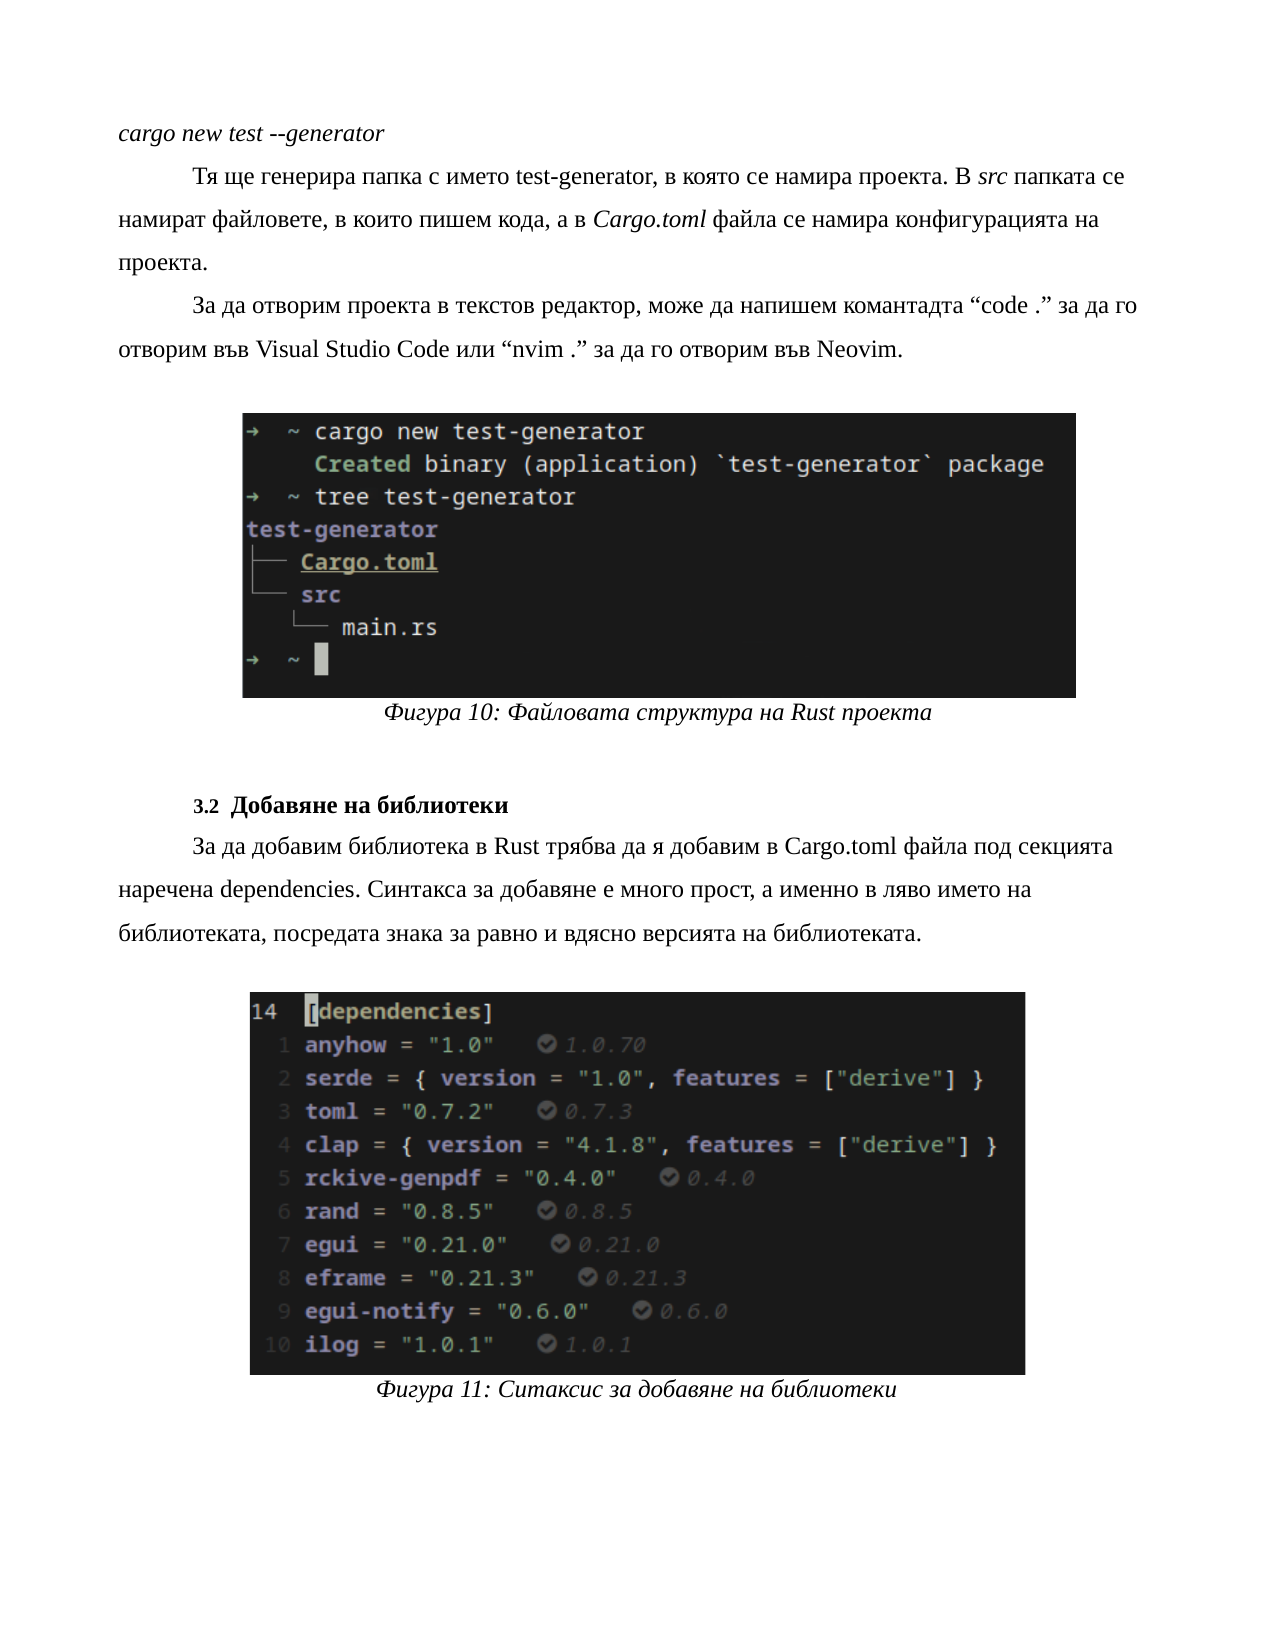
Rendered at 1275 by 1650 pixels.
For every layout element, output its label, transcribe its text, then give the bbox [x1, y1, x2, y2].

text cargo new test --generator [118, 118, 1157, 147]
text За да добавим библиотека в Rust трябва да я добавим в Cargo.toml файла под секцията наречена dependencies. Синтакса за добавяне е много прост, а именно в ляво името на библиотеката, посредата знака за равно и вдясно версията на библиотеката. [118, 831, 1157, 1076]
text Фигура 11: Ситаксис за добавяне на библиотеки [250, 1375, 1025, 1403]
subtitle Добавяне на библиотеки [193, 790, 1157, 819]
text Тя ще генерира папка с името test-generator, в която се намира проекта. В src папката се намират файловете, в които пишем кода, а в Cargo.toml файла се намира конфигурацията на проекта. [118, 161, 1157, 276]
picture [242, 413, 1076, 698]
text За да отворим проекта в текстов редактор, може да напишем комантадта “code .” за да го отворим във Visual Studio Code или “nvim .” за да го отворим във Neovim. [118, 291, 1157, 755]
text Фигура 10: Файловата структура на Rust проекта [225, 698, 1093, 726]
text [250, 1403, 1025, 1411]
picture [249, 992, 1026, 1375]
